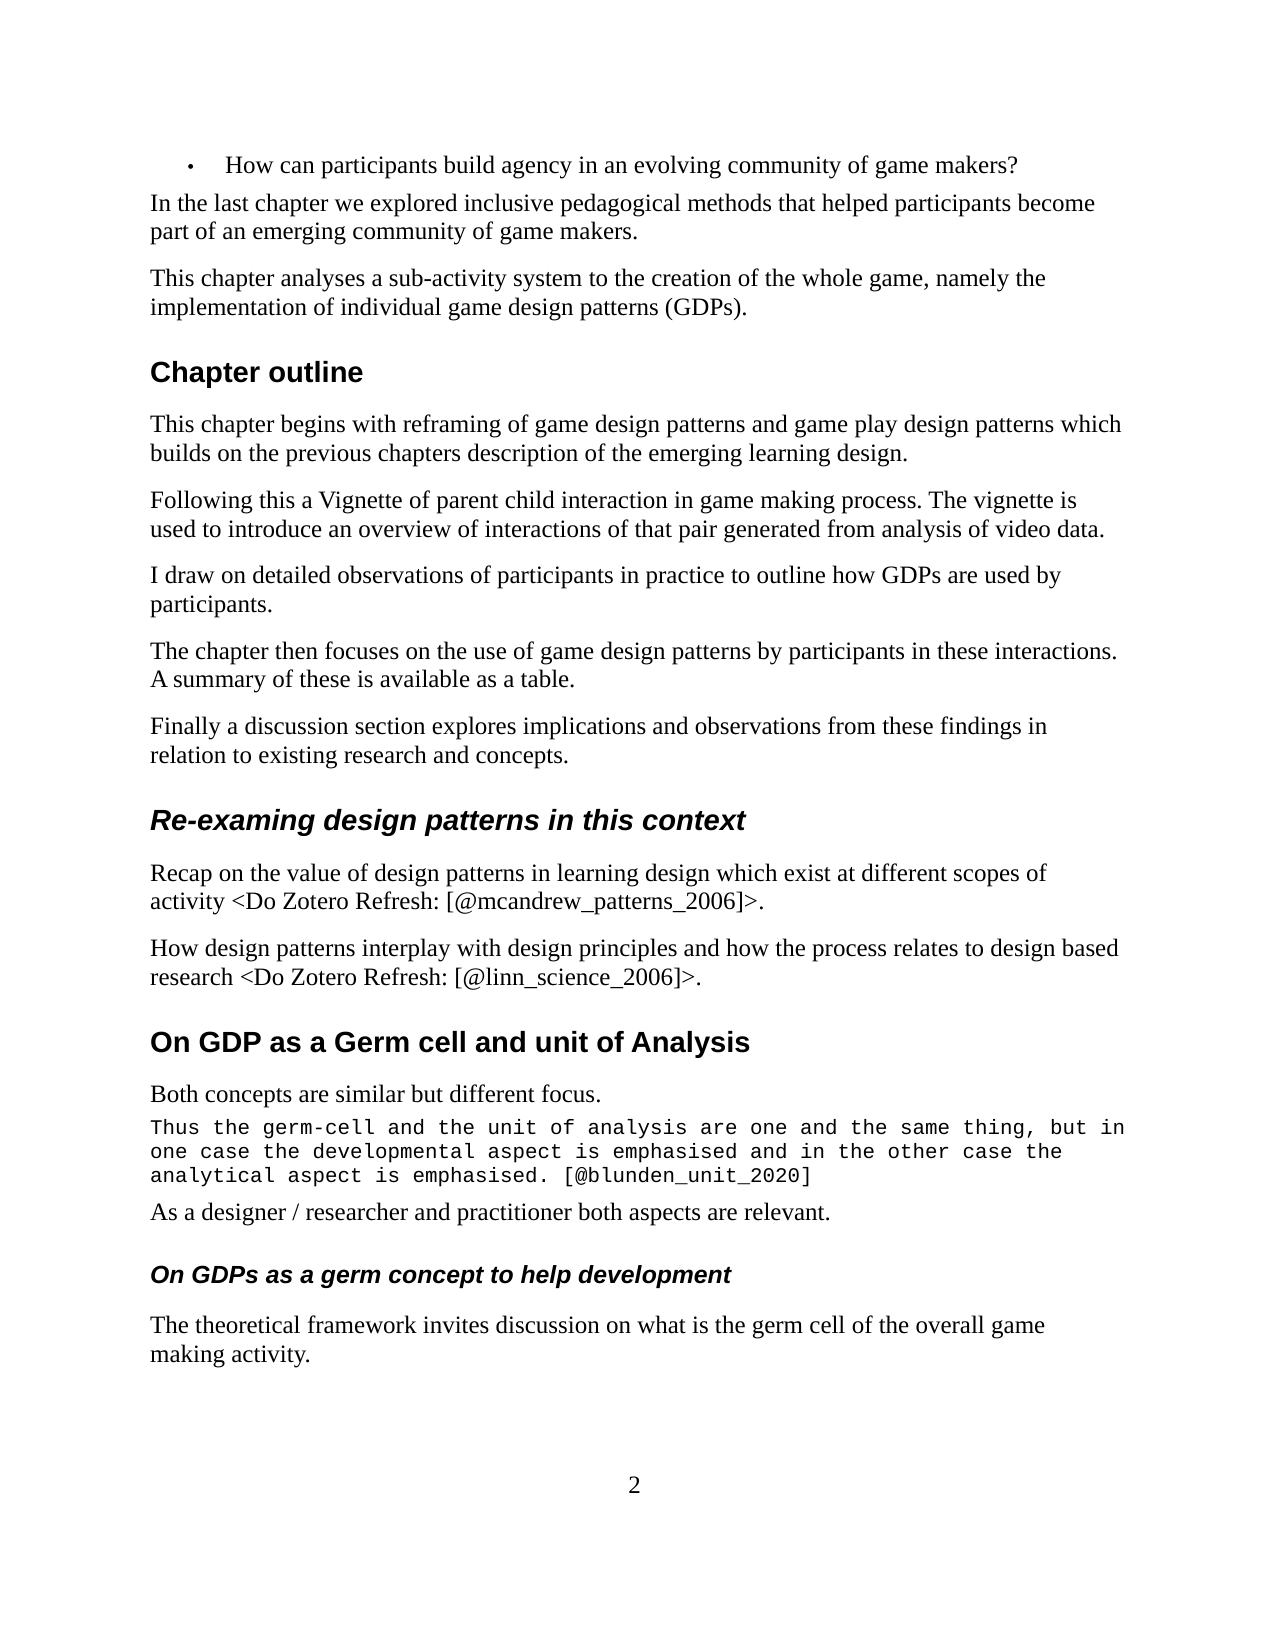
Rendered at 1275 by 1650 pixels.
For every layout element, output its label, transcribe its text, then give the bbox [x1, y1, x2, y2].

text Finally a discussion section explores implications and observations from these findings in relation to existing research and concepts. [150, 711, 1125, 769]
text Following this a Vignette of parent child interaction in game making process. The vignette is used to introduce an overview of interactions of that pair generated from analysis of video data. [150, 485, 1125, 542]
subtitle Chapter outline [150, 354, 1125, 388]
text The theoretical framework invites discussion on what is the germ cell of the overall game making activity. [150, 1310, 1125, 1367]
text Recap on the value of design patterns in learning design which exist at different scopes of activity <Do Zotero Refresh: [@mcandrew_patterns_2006]>. [150, 858, 1125, 915]
subtitle Re-examing design patterns in this context [150, 803, 1125, 836]
list How can participants build agency in an evolving community of game makers? [187, 150, 1125, 179]
text Thus the germ-cell and the unit of analysis are one and the same thing, but in one case the developmental aspect is emphasised and in the other case the analytical aspect is emphasised. [@blunden_unit_2020] [150, 1117, 1125, 1188]
text Both concepts are similar but different focus. [150, 1079, 1125, 1108]
text This chapter begins with reframing of game design patterns and game play design patterns which builds on the previous chapters description of the emerging learning design. [150, 409, 1125, 467]
text As a designer / researcher and practitioner both aspects are relevant. [150, 1197, 1125, 1226]
text How design patterns interplay with design principles and how the process relates to design based research <Do Zotero Refresh: [@linn_science_2006]>. [150, 933, 1125, 991]
text I draw on detailed observations of participants in practice to outline how GDPs are used by participants. [150, 560, 1125, 618]
text The chapter then focuses on the use of game design patterns by participants in these interactions. A summary of these is available as a table. [150, 636, 1125, 693]
text In the last chapter we explored inclusive pedagogical methods that helped participants become part of an emerging community of game makers. [150, 188, 1125, 245]
text This chapter analyses a sub-activity system to the creation of the whole game, namely the implementation of individual game design patterns (GDPs). [150, 263, 1125, 321]
subtitle On GDP as a Germ cell and unit of Analysis [150, 1024, 1125, 1058]
subtitle On GDPs as a germ concept to help development [150, 1260, 1125, 1288]
